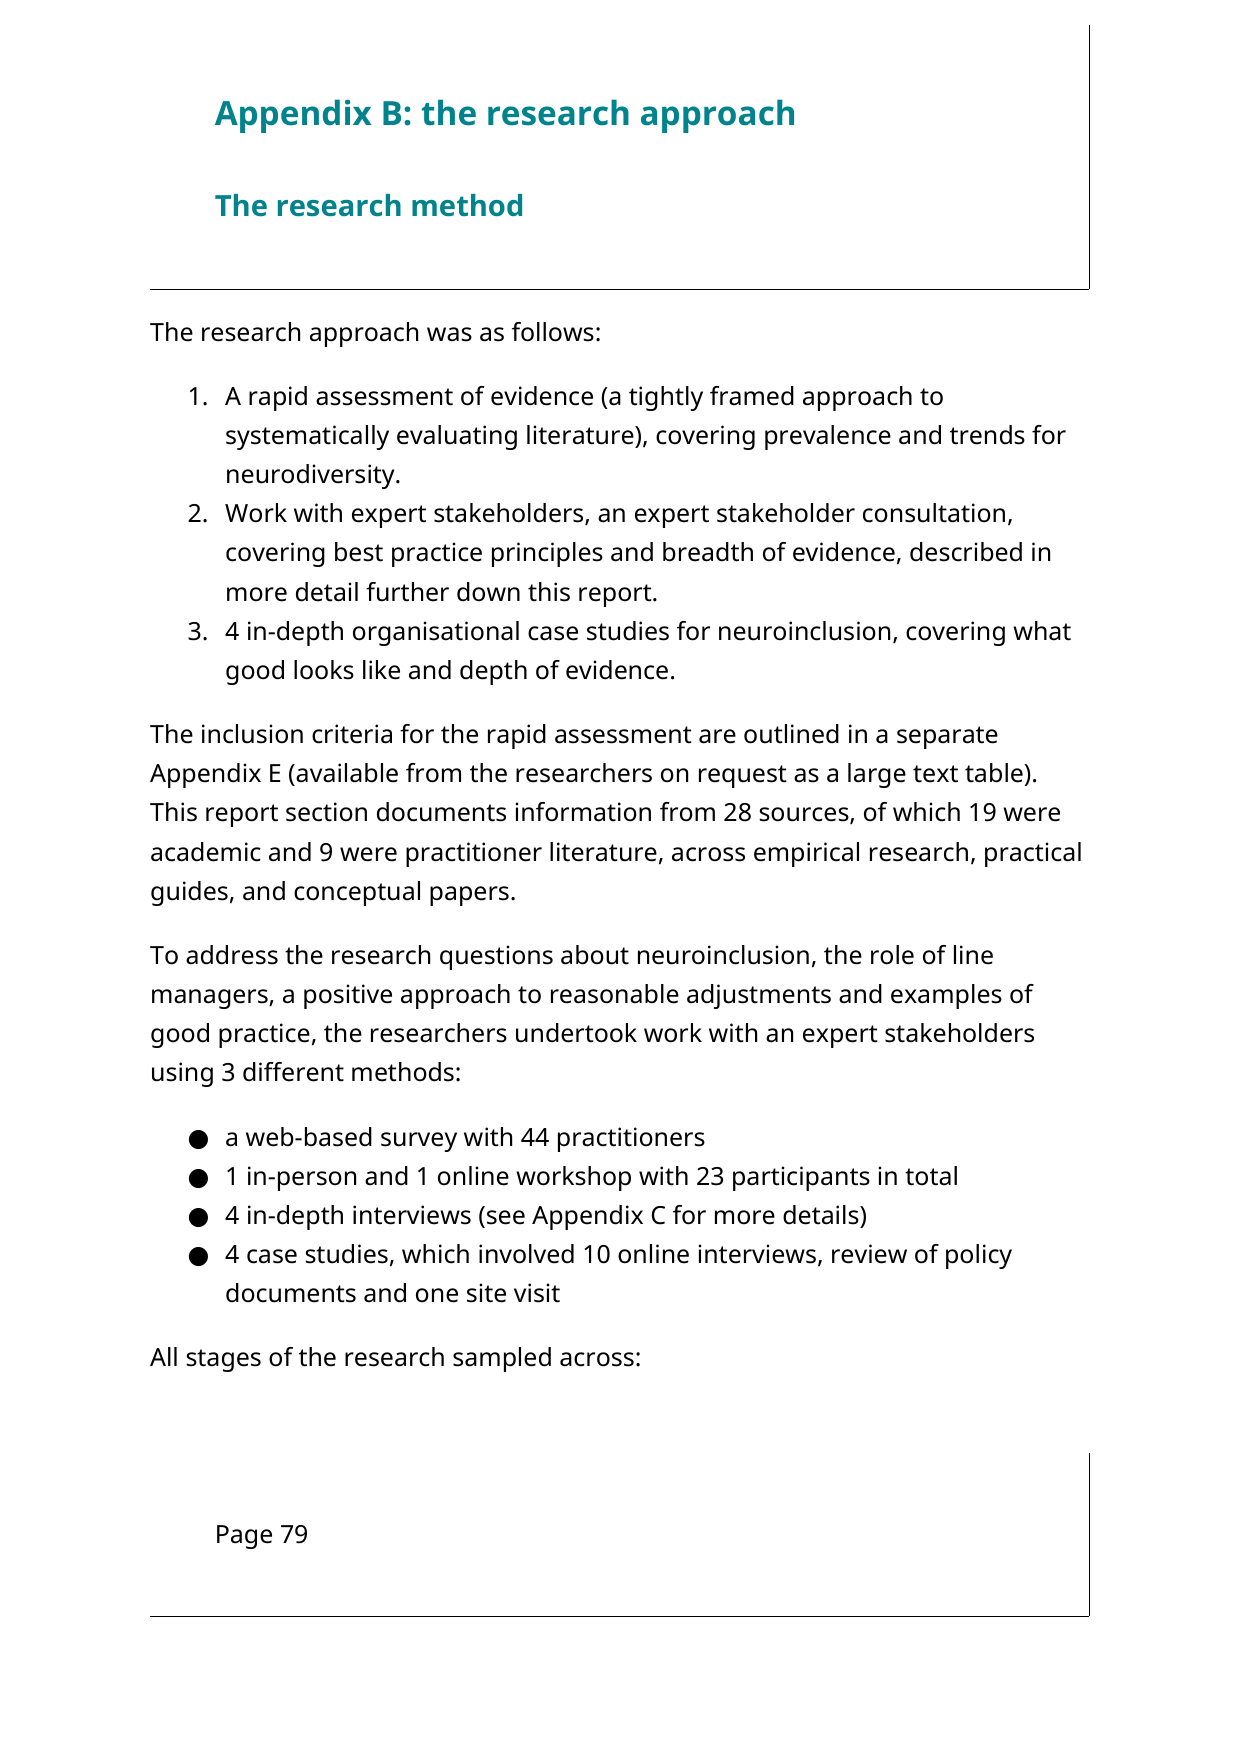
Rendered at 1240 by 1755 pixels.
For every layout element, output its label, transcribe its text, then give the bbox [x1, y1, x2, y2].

list Work with expert stakeholders, an expert stakeholder consultation, covering best practice principles and breadth of evidence, described in more detail further down this report. [187, 496, 1089, 608]
text All stages of the research sampled across: [150, 1340, 1089, 1374]
list a web-based survey with 44 practitioners [187, 1119, 1089, 1153]
list 4 case studies, which involved 10 online interviews, review of policy documents and one site visit [187, 1237, 1089, 1310]
subtitle Appendix B: the research approach [150, 25, 1089, 120]
list 4 in-depth organisational case studies for neuroinclusion, covering what good looks like and depth of evidence. [187, 613, 1089, 687]
list 4 in-depth interviews (see Appendix C for more details) [187, 1198, 1089, 1232]
text To address the research questions about neuroinclusion, the role of line managers, a positive approach to reasonable adjustments and examples of good practice, the researchers undertook work with an expert stakeholders using 3 different methods: [150, 938, 1089, 1089]
subtitle The research method [150, 120, 1089, 289]
list 1 in-person and 1 online workshop with 23 participants in total [187, 1158, 1089, 1192]
text The research approach was as follows: [150, 314, 1089, 348]
text The inclusion criteria for the rapid assessment are outlined in a separate Appendix E (available from the researchers on request as a large text table). This report section documents information from 28 sources, of which 19 were academic and 9 were practitioner literature, across empirical research, practical guides, and conceptual papers. [150, 717, 1089, 907]
list A rapid assessment of evidence (a tightly framed approach to systematically evaluating literature), covering prevalence and trends for neurodiversity. [187, 378, 1089, 491]
